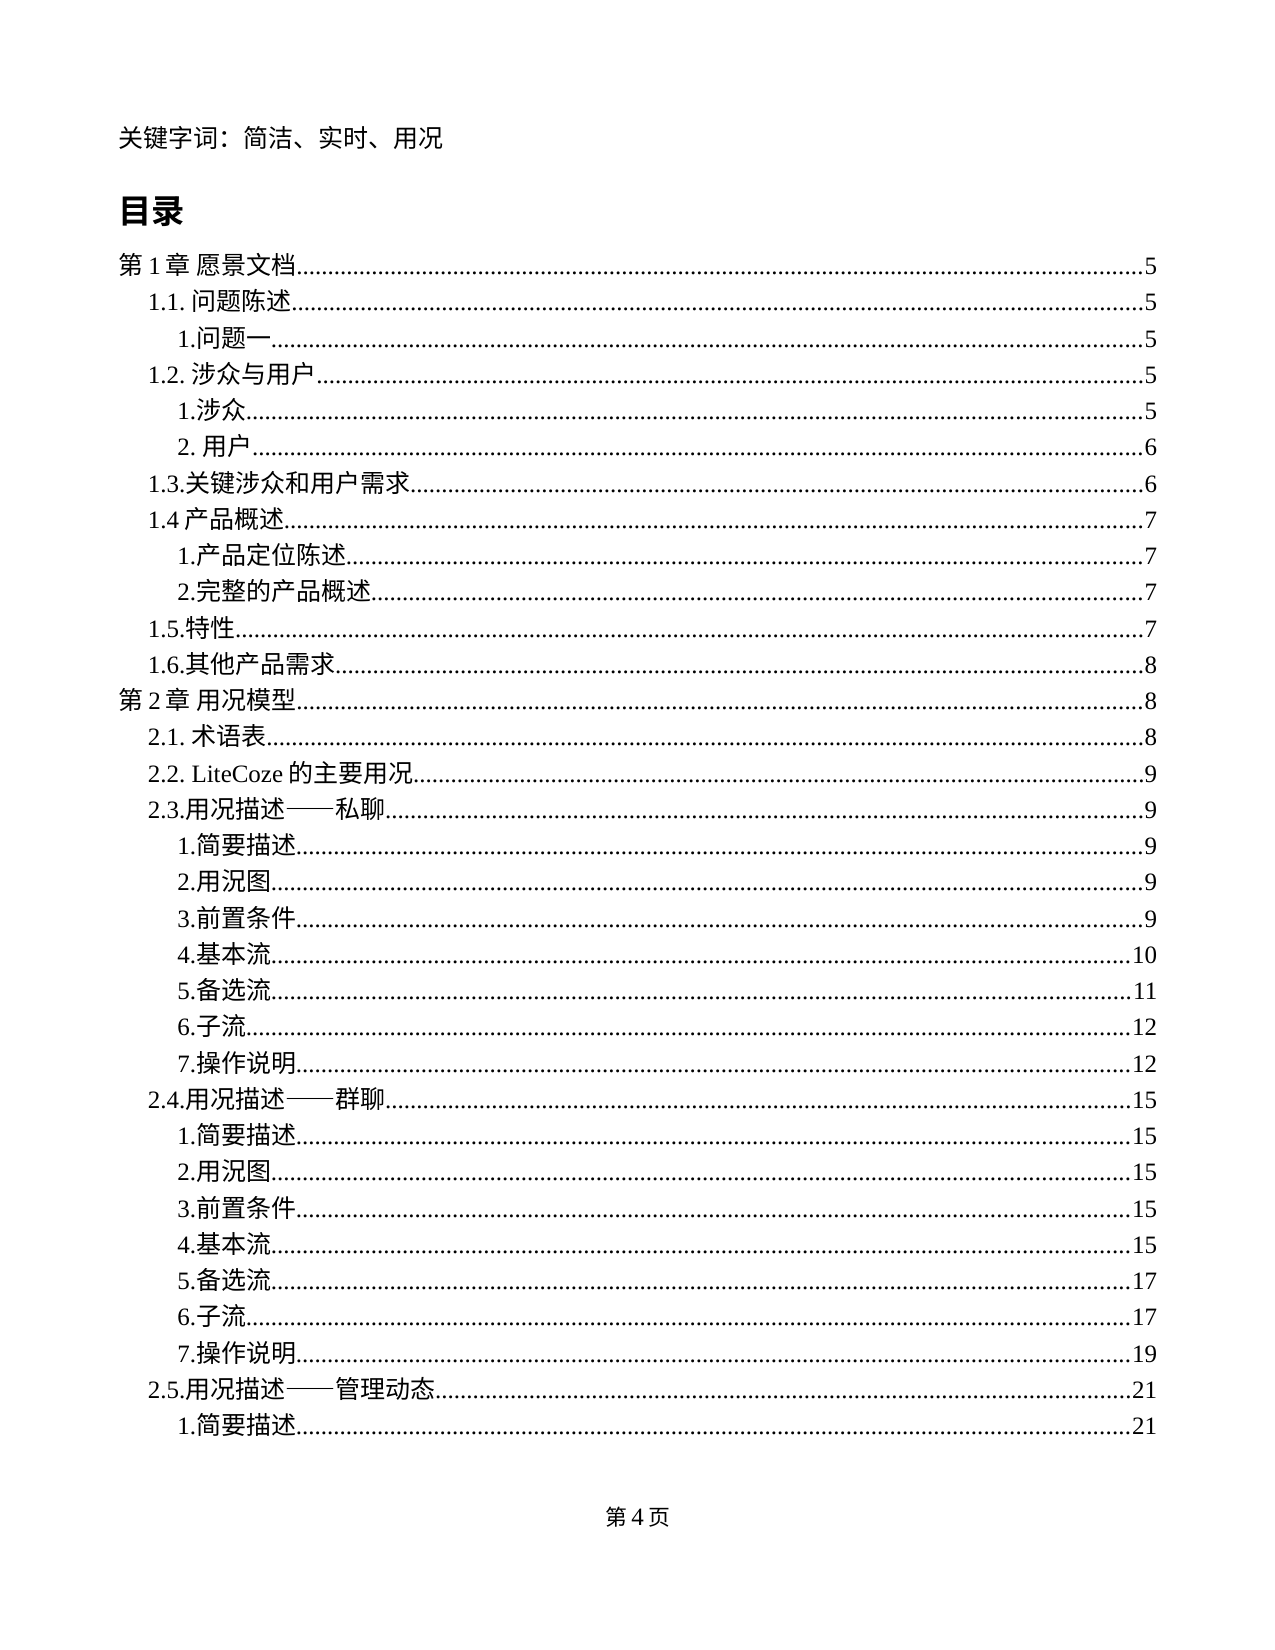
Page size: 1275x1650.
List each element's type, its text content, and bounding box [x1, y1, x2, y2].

text 4.基本流 15 [177, 1224, 1157, 1261]
text 2.1. 术语表 8 [148, 717, 1157, 753]
text 1.3.关键涉众和用户需求 6 [148, 463, 1157, 499]
text 2.用況图 9 [177, 862, 1157, 898]
subtitle 目录 [118, 185, 1157, 233]
text 1.问题一 5 [177, 318, 1157, 354]
text 1.1. 问题陈述 5 [148, 282, 1157, 318]
text 第1章 愿景文档 5 [118, 246, 1157, 282]
text 2.2. LiteCoze的主要用况 9 [148, 753, 1157, 789]
text 1.产品定位陈述 7 [177, 536, 1157, 572]
text 1.2. 涉众与用户 5 [148, 354, 1157, 391]
text 1.简要描述 9 [177, 826, 1157, 862]
text 2.用況图 15 [177, 1152, 1157, 1188]
text 第2章 用况模型 8 [118, 681, 1157, 717]
text 2.完整的产品概述 7 [177, 572, 1157, 608]
text 1.简要描述 15 [177, 1116, 1157, 1152]
text 1.涉众 5 [177, 391, 1157, 427]
text 6.子流 17 [177, 1297, 1157, 1333]
text 4.基本流 10 [177, 934, 1157, 971]
text 2.4.用况描述——群聊 15 [148, 1079, 1157, 1116]
text 1.简要描述 21 [177, 1406, 1157, 1442]
text 2.3.用况描述——私聊 9 [148, 789, 1157, 826]
text 7.操作说明 12 [177, 1043, 1157, 1079]
text 2.5.用况描述——管理动态 21 [148, 1369, 1157, 1406]
text 5.备选流 17 [177, 1261, 1157, 1297]
text 7.操作说明 19 [177, 1333, 1157, 1369]
text 2. 用户 6 [177, 427, 1157, 463]
text 1.6.其他产品需求 8 [148, 644, 1157, 681]
text 5.备选流 11 [177, 971, 1157, 1007]
text 3.前置条件 15 [177, 1188, 1157, 1224]
text 1.5.特性 7 [148, 608, 1157, 644]
text 关键字词：简洁、实时、用况 [118, 118, 1157, 154]
text 1.4产品概述 7 [148, 499, 1157, 536]
text 3.前置条件 9 [177, 898, 1157, 934]
text 6.子流 12 [177, 1007, 1157, 1043]
